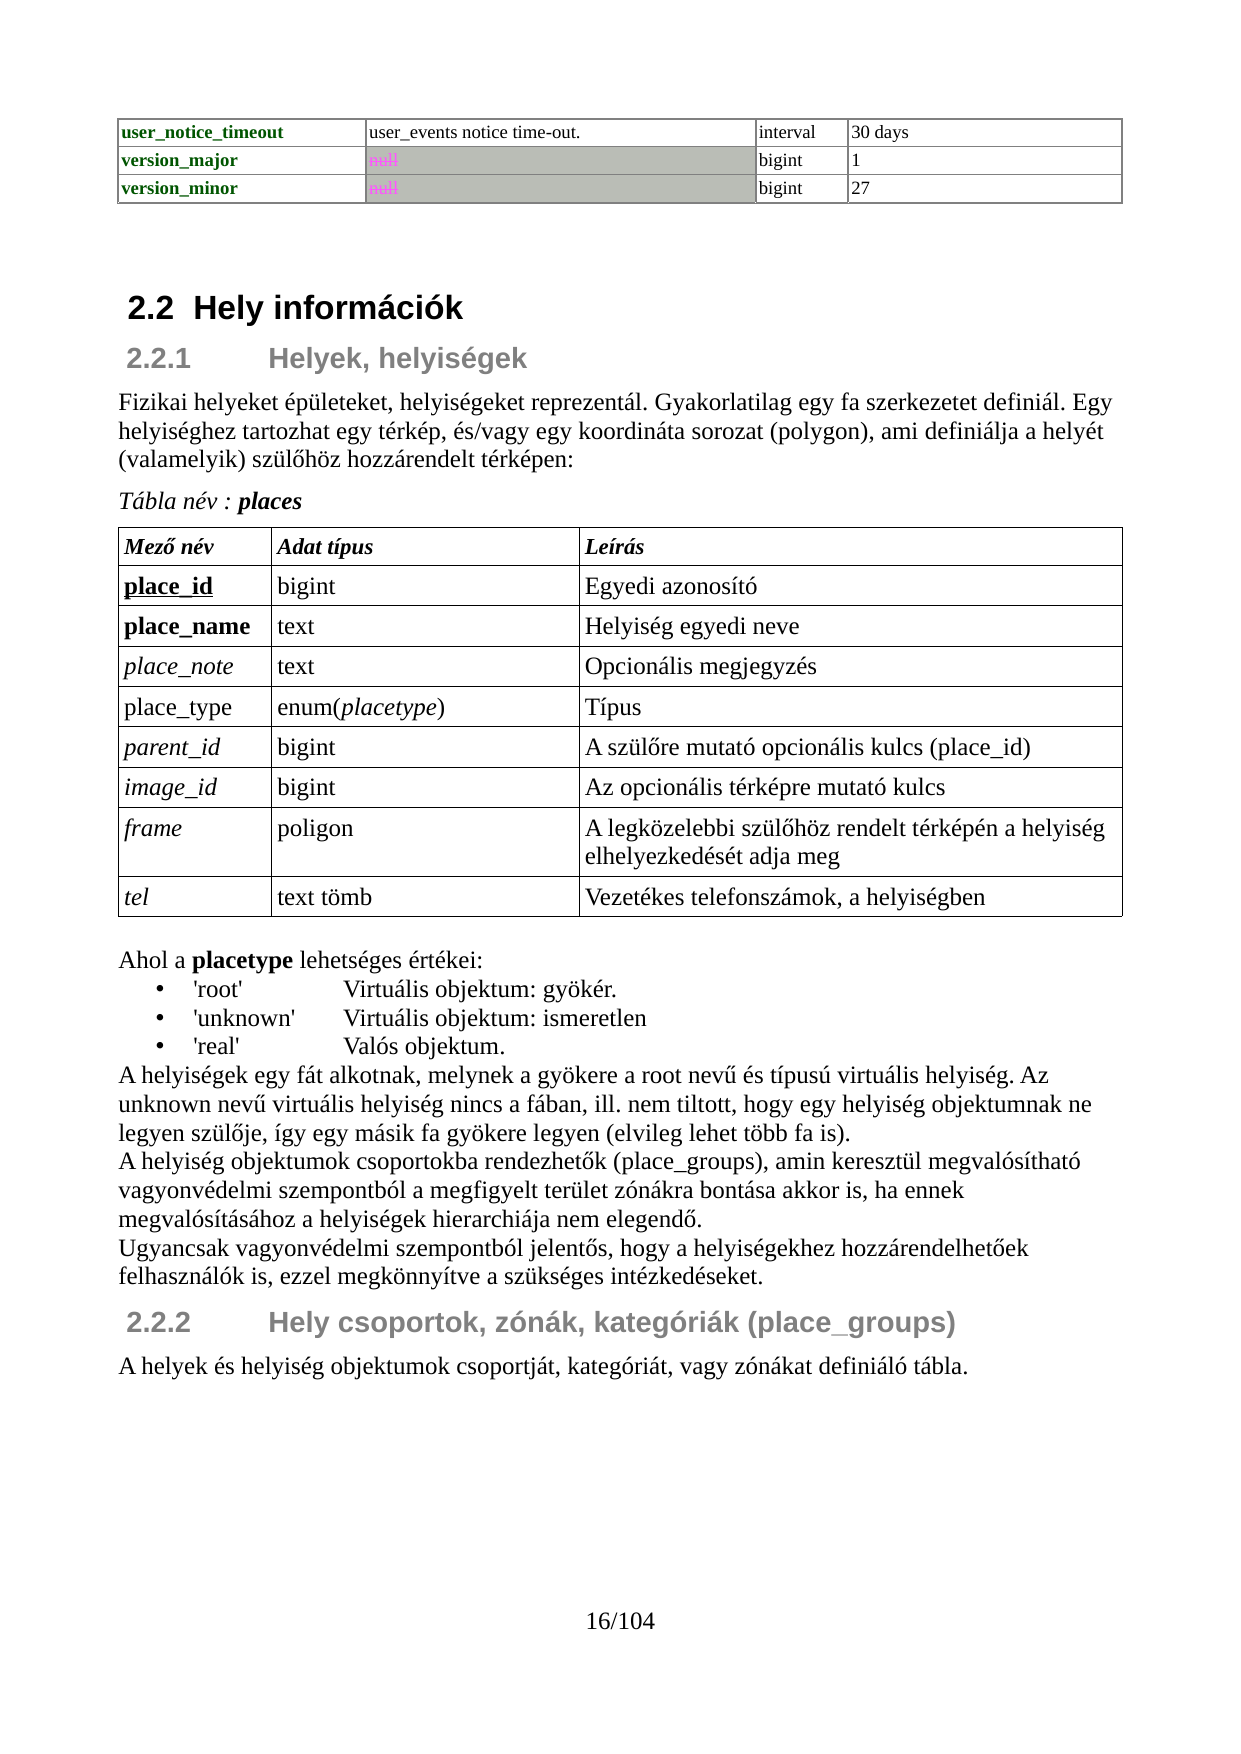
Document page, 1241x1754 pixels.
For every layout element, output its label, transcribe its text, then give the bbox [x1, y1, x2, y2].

table_cell bigint [757, 147, 847, 174]
table_cell Egyedi azonosító [580, 566, 1122, 605]
table_cell tel [119, 877, 271, 916]
text Ugyancsak vagyonvédelmi szempontból jelentős, hogy a helyiségekhez hozzárendelhetőek felhasználók is, ezzel megkönnyítve a szükséges intézkedéseket. [118, 1233, 1122, 1290]
table_cell text [272, 606, 579, 646]
text Tábla név : places [118, 486, 1122, 514]
table_cell Típus [580, 687, 1122, 726]
table_cell Opcionális megjegyzés [580, 647, 1122, 686]
text Fizikai helyeket épületeket, helyiségeket reprezentál. Gyakorlatilag egy fa szerkezetet definiál. Egy helyiséghez tartozhat egy térkép, és/vagy egy koordináta sorozat (polygon), ami definiálja a helyét (valamelyik) szülőhöz hozzárendelt térképen: [118, 387, 1122, 473]
table_cell bigint [757, 175, 847, 202]
table_cell place_name [119, 606, 271, 646]
list 'unknown' Virtuális objektum: ismeretlen [156, 1003, 1122, 1031]
subtitle Hely információk [118, 288, 1122, 326]
table_cell bigint [272, 768, 579, 807]
table_cell user_events notice time-out. [367, 120, 755, 146]
list 'real' Valós objektum. [156, 1031, 1122, 1060]
table_cell Helyiség egyedi neve [580, 606, 1122, 646]
table_cell place_type [119, 687, 271, 726]
text A helyiség objektumok csoportokba rendezhetők (place_groups), amin keresztül megvalósítható vagyonvédelmi szempontból a megfigyelt terület zónákra bontása akkor is, ha ennek megvalósításához a helyiségek hierarchiája nem elegendő. [118, 1146, 1122, 1233]
subtitle Helyek, helyiségek [118, 341, 1122, 374]
list 'root' Virtuális objektum: gyökér. [156, 974, 1122, 1003]
table_cell interval [757, 120, 847, 146]
table_cell null [367, 147, 755, 174]
table_header Leírás [580, 528, 1122, 565]
table_cell bigint [272, 727, 579, 767]
table_cell version_minor [119, 175, 365, 202]
table_cell place_note [119, 647, 271, 686]
table_cell place_id [119, 566, 271, 605]
table_cell enum(placetype) [272, 687, 579, 726]
table_cell text [272, 647, 579, 686]
table_cell image_id [119, 768, 271, 807]
table_cell A legközelebbi szülőhöz rendelt térképén a helyiség elhelyezkedését adja meg [580, 808, 1122, 876]
table_cell bigint [272, 566, 579, 605]
text A helyiségek egy fát alkotnak, melynek a gyökere a root nevű és típusú virtuális helyiség. Az unknown nevű virtuális helyiség nincs a fában, ill. nem tiltott, hogy egy helyiség objektumnak ne legyen szülője, így egy másik fa gyökere legyen (elvileg lehet több fa is). [118, 1060, 1122, 1146]
table_header Mező név [119, 528, 271, 565]
table_cell 30 days [849, 120, 1121, 146]
table_cell 27 [849, 175, 1121, 202]
subtitle Hely csoportok, zónák, kategóriák (place_groups) [118, 1305, 1122, 1338]
table_cell Az opcionális térképre mutató kulcs [580, 768, 1122, 807]
table_cell text tömb [272, 877, 579, 916]
table_cell version_major [119, 147, 365, 174]
table_cell null [367, 175, 755, 202]
table_cell A szülőre mutató opcionális kulcs (place_id) [580, 727, 1122, 767]
table_cell 1 [849, 147, 1121, 174]
table_cell frame [119, 808, 271, 876]
table_cell Vezetékes telefonszámok, a helyiségben [580, 877, 1122, 916]
text Ahol a placetype lehetséges értékei: [118, 945, 1122, 974]
table_cell parent_id [119, 727, 271, 767]
table_header Adat típus [272, 528, 579, 565]
table_cell user_notice_timeout [119, 120, 365, 146]
text A helyek és helyiség objektumok csoportját, kategóriát, vagy zónákat definiáló tábla. [118, 1351, 1122, 1379]
table_cell poligon [272, 808, 579, 876]
